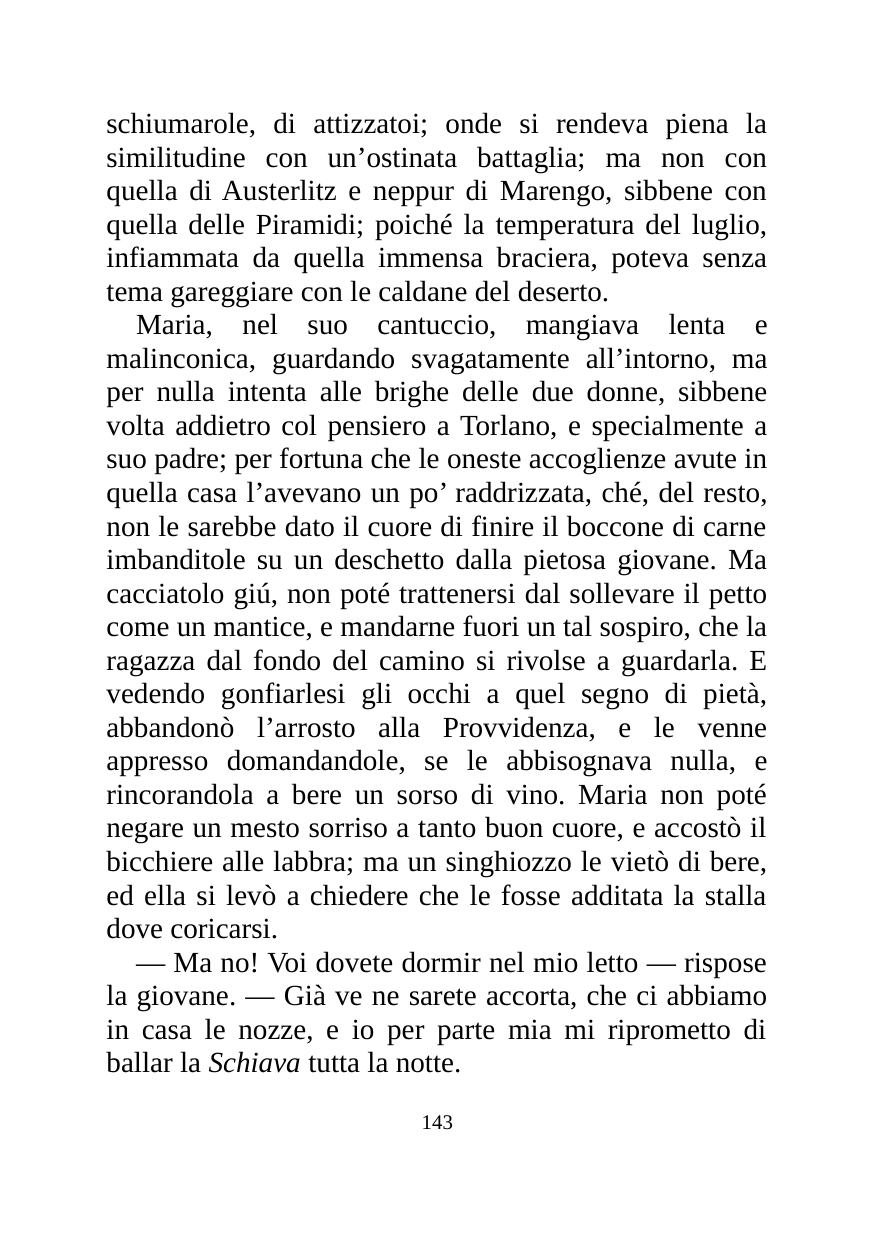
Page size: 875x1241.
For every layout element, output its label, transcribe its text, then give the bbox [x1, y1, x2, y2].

text schiumarole, di attizzatoi; onde si rendeva piena la similitudine con un’ostinata battaglia; ma non con quella di Austerlitz e neppur di Marengo, sibbene con quella delle Piramidi; poiché la temperatura del luglio, infiammata da quella immensa braciera, poteva senza tema gareggiare con le caldane del deserto. [106, 106, 768, 307]
text — Ma no! Voi dovete dormir nel mio letto — rispose la giovane. — Già ve ne sarete accorta, che ci abbiamo in casa le nozze, e io per parte mia mi riprometto di ballar la Schiava tutta la notte. [106, 945, 768, 1079]
text Maria, nel suo cantuccio, mangiava lenta e malinconica, guardando svagatamente all’intorno, ma per nulla intenta alle brighe delle due donne, sibbene volta addietro col pensiero a Torlano, e specialmente a suo padre; per fortuna che le oneste accoglienze avute in quella casa l’avevano un po’ raddrizzata, ché, del resto, non le sarebbe dato il cuore di finire il boccone di carne imbanditole su un deschetto dalla pietosa giovane. Ma cacciatolo giú, non poté trattenersi dal sollevare il petto come un mantice, e mandarne fuori un tal sospiro, che la ragazza dal fondo del camino si rivolse a guardarla. E vedendo gonfiarlesi gli occhi a quel segno di pietà, abbandonò l’arrosto alla Provvidenza, e le venne appresso domandandole, se le abbisognava nulla, e rincorandola a bere un sorso di vino. Maria non poté negare un mesto sorriso a tanto buon cuore, e accostò il bicchiere alle labbra; ma un singhiozzo le vietò di bere, ed ella si levò a chiedere che le fosse additata la stalla dove coricarsi. [106, 307, 768, 945]
